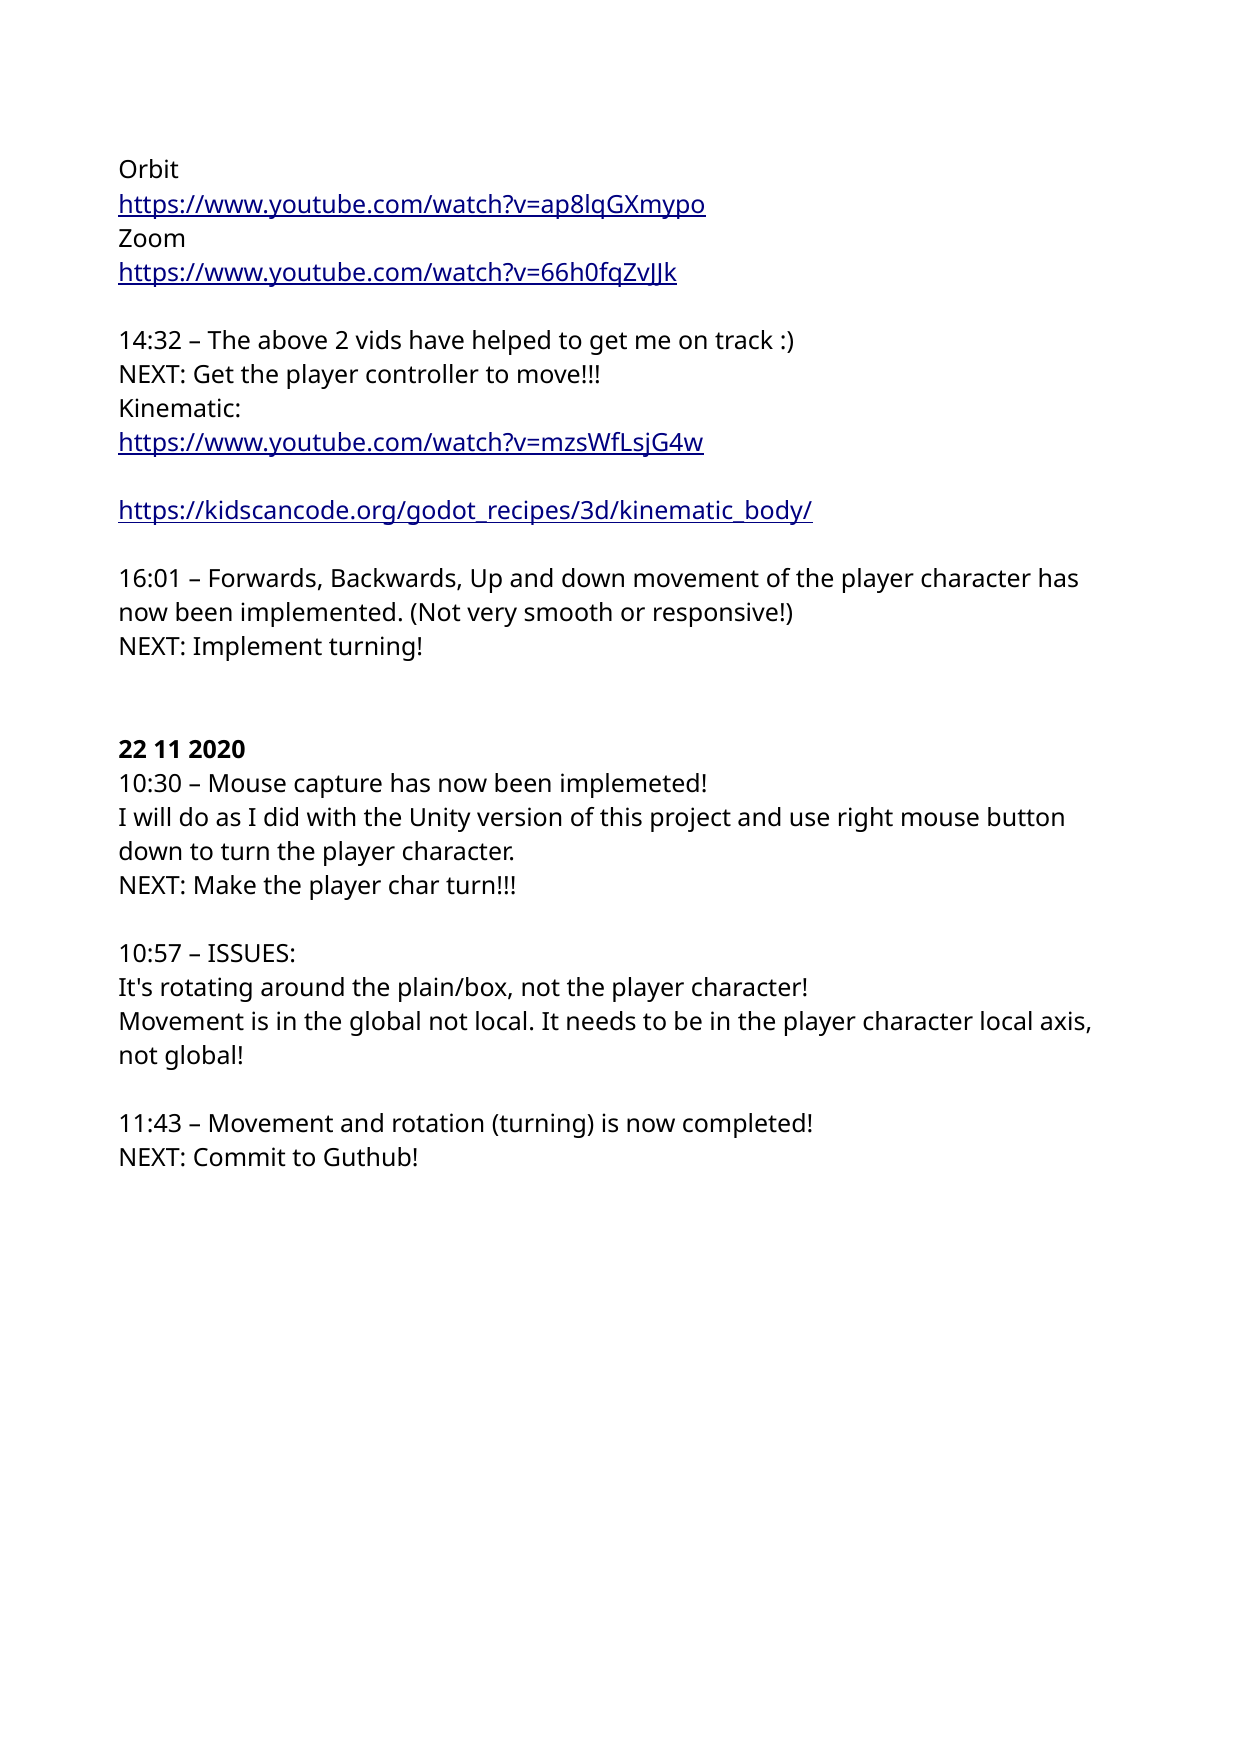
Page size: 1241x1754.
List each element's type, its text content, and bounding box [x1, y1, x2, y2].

text 11:43 – Movement and rotation (turning) is now completed! [118, 1106, 1122, 1140]
text https://www.youtube.com/watch?v=66h0fqZvJJk [118, 254, 1122, 288]
text NEXT: Make the player char turn!!! [118, 867, 1122, 902]
text 10:57 – ISSUES: [118, 936, 1122, 970]
text It's rotating around the plain/box, not the player character! [118, 970, 1122, 1004]
text 22 11 2020 [118, 731, 1122, 765]
text https://kidscancode.org/godot_recipes/3d/kinematic_body/ [118, 493, 1122, 527]
text 16:01 – Forwards, Backwards, Up and down movement of the player character has now been implemented. (Not very smooth or responsive!) [118, 561, 1122, 629]
text NEXT: Implement turning! [118, 629, 1122, 663]
text Movement is in the global not local. It needs to be in the player character local axis, not global! [118, 1004, 1122, 1072]
text 14:32 – The above 2 vids have helped to get me on track :) [118, 322, 1122, 357]
text https://www.youtube.com/watch?v=mzsWfLsjG4w [118, 425, 1122, 459]
text Kinematic: [118, 391, 1122, 425]
text Orbit [118, 152, 1122, 186]
text 10:30 – Mouse capture has now been implemeted! [118, 765, 1122, 799]
text https://www.youtube.com/watch?v=ap8lqGXmypo [118, 186, 1122, 220]
text I will do as I did with the Unity version of this project and use right mouse button down to turn the player character. [118, 799, 1122, 867]
text NEXT: Commit to Guthub! [118, 1140, 1122, 1174]
text Zoom [118, 220, 1122, 254]
text NEXT: Get the player controller to move!!! [118, 357, 1122, 391]
